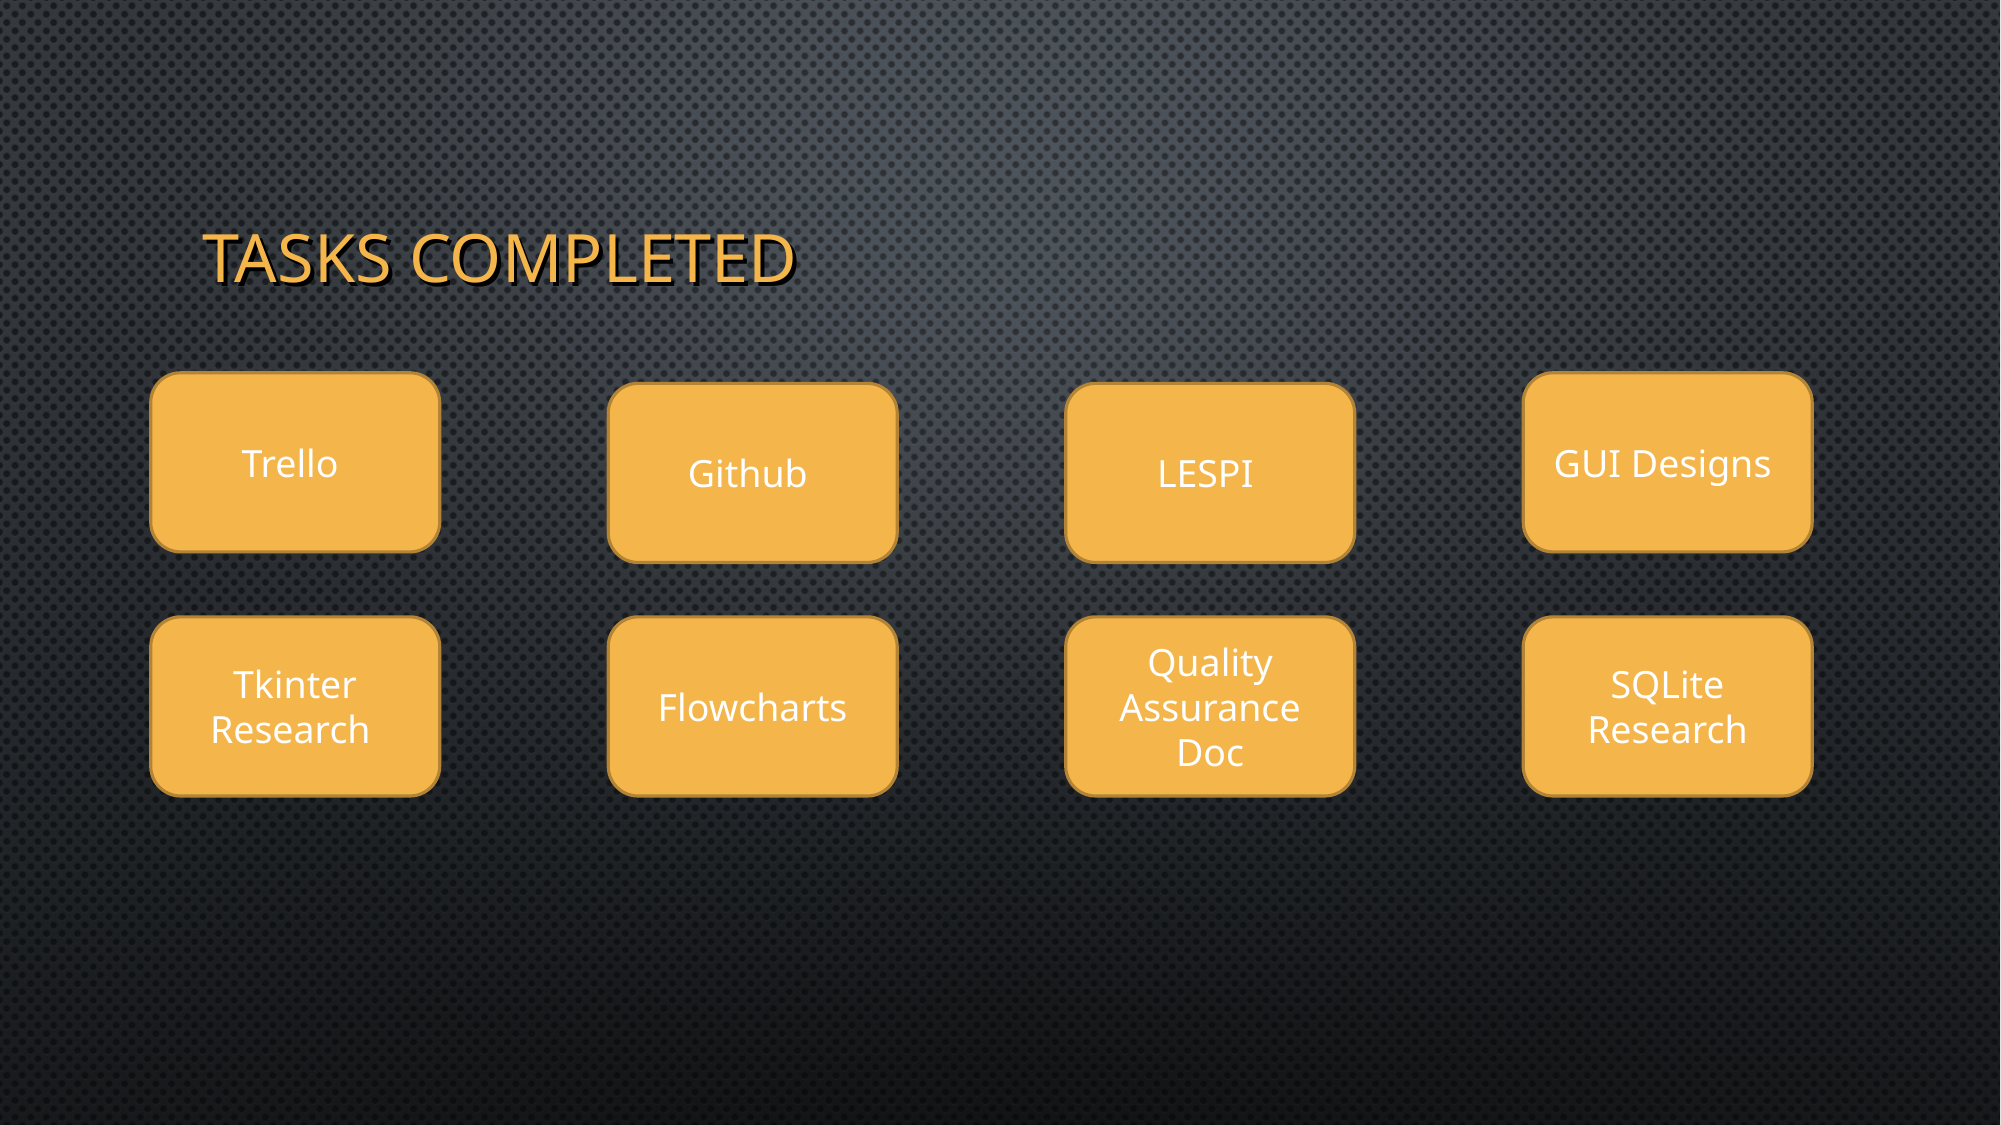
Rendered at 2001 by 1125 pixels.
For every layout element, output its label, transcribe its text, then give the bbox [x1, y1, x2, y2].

title Tasks Completed [187, 99, 1813, 413]
text_box Flowcharts [608, 616, 898, 797]
text_box LESPI [1065, 383, 1355, 563]
text_box Github [608, 383, 898, 563]
text_box GUI Designs [1523, 372, 1813, 552]
text_box Quality Assurance Doc [1065, 616, 1355, 797]
text_box Trello [150, 372, 440, 552]
text_box Tkinter Research [150, 616, 440, 797]
text_box SQLite Research [1523, 616, 1813, 797]
